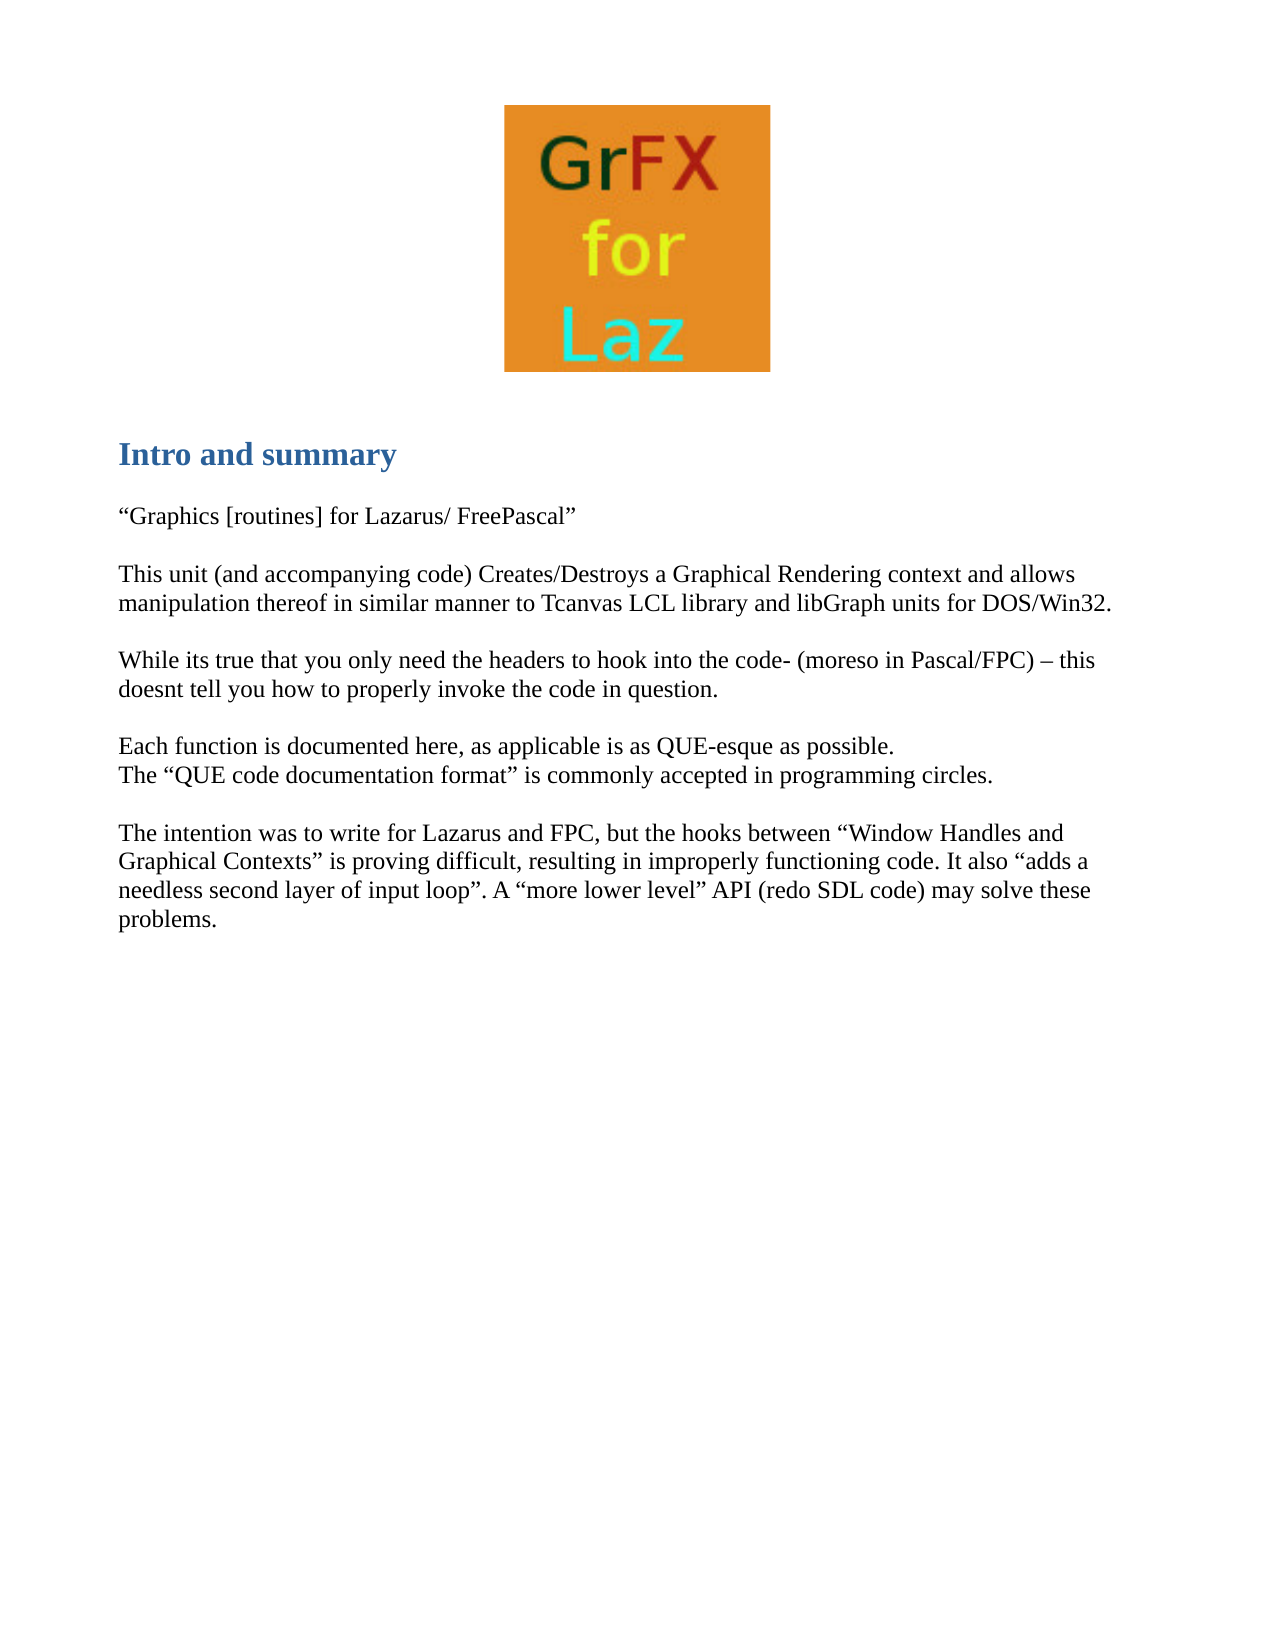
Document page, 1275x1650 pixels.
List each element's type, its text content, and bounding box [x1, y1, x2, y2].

text This unit (and accompanying code) Creates/Destroys a Graphical Rendering context and allows manipulation thereof in similar manner to Tcanvas LCL library and libGraph units for DOS/Win32. [118, 559, 1157, 616]
picture [504, 105, 771, 372]
text While its true that you only need the headers to hook into the code- (moreso in Pascal/FPC) – this doesnt tell you how to properly invoke the code in question. [118, 645, 1157, 703]
text Each function is documented here, as applicable is as QUE-esque as possible. [118, 731, 1157, 760]
text “Graphics [routines] for Lazarus/ FreePascal” [118, 501, 1157, 530]
text Intro and summary [118, 434, 1157, 473]
text The “QUE code documentation format” is commonly accepted in programming circles. [118, 760, 1157, 789]
text The intention was to write for Lazarus and FPC, but the hooks between “Window Handles and Graphical Contexts” is proving difficult, resulting in improperly functioning code. It also “adds a needless second layer of input loop”. A “more lower level” API (redo SDL code) may solve these problems. [118, 818, 1157, 933]
